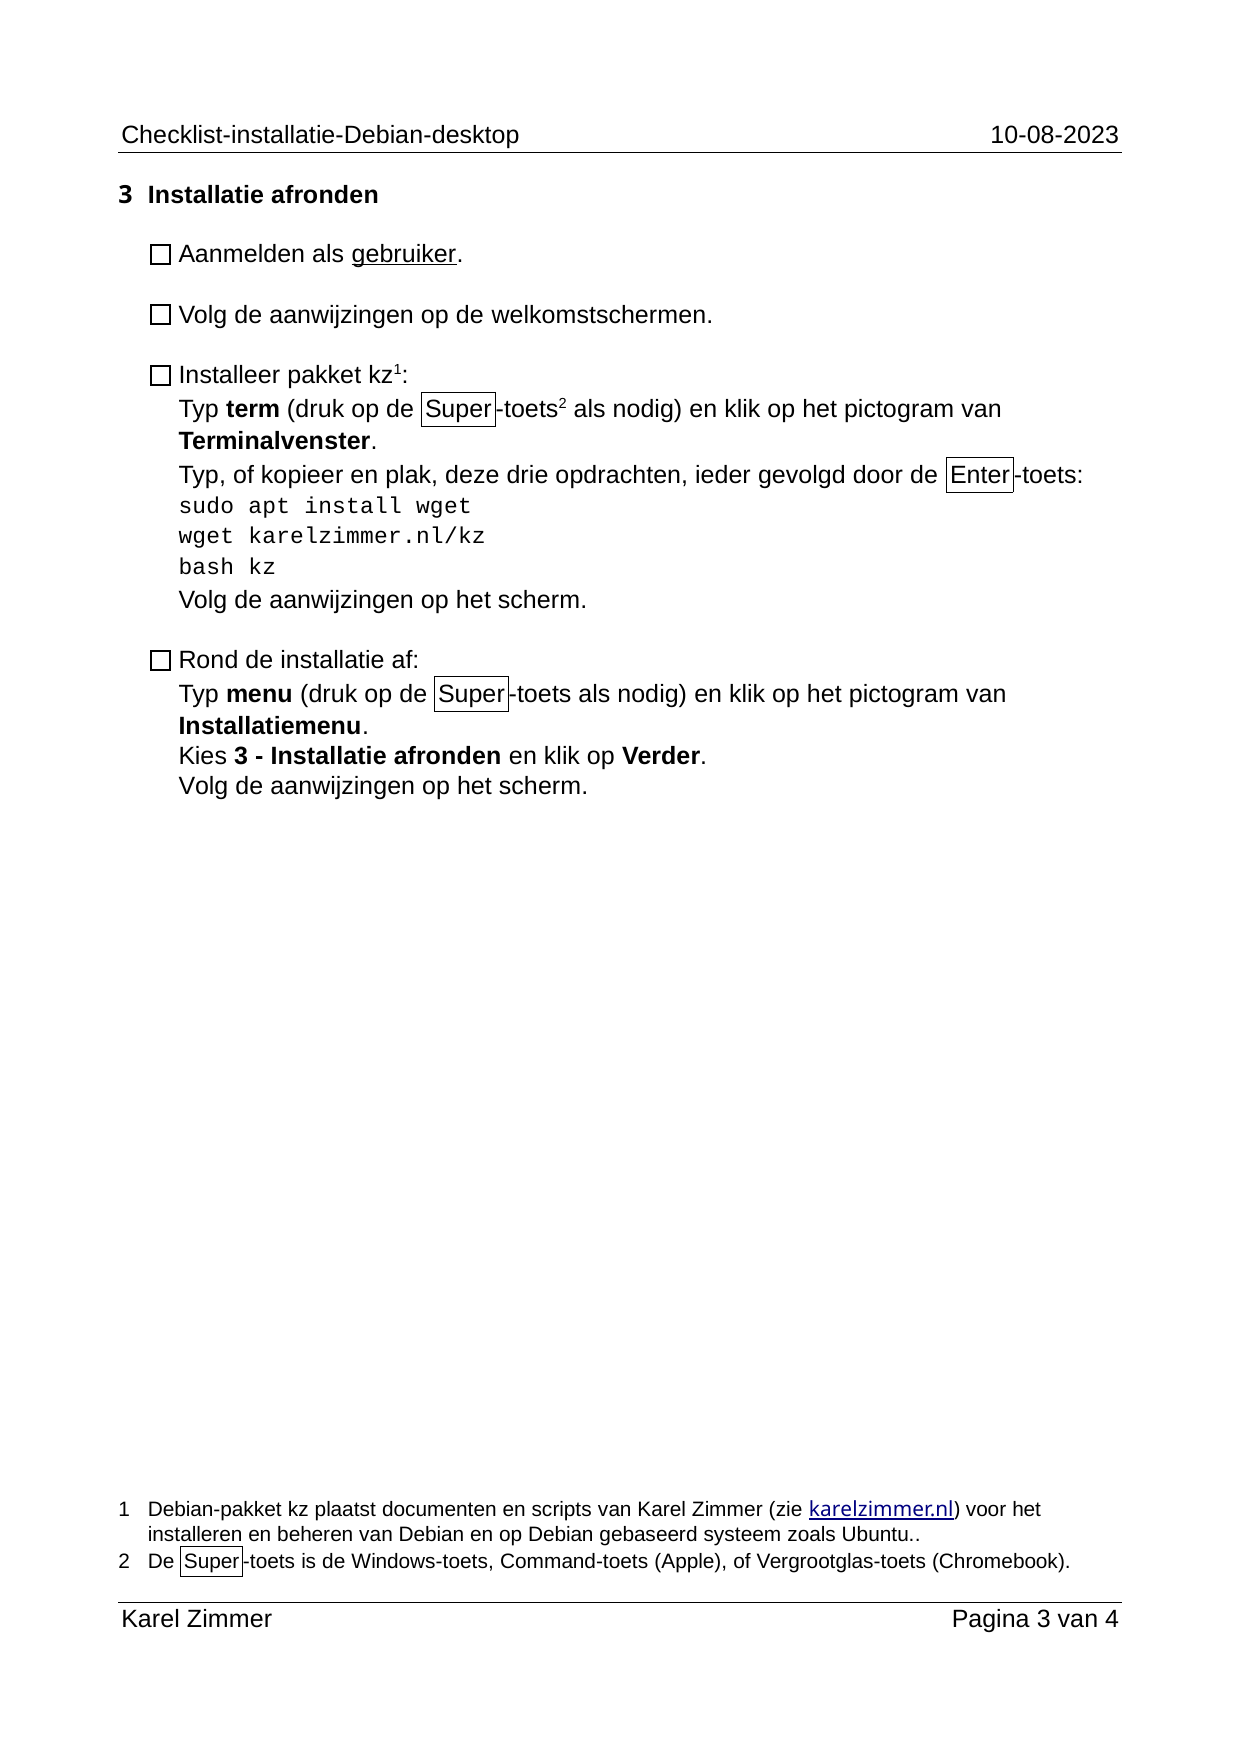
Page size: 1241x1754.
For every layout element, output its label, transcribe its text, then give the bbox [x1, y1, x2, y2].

table_cell [142, 615, 177, 645]
table_cell [142, 584, 177, 615]
table_cell Volg de aanwijzingen op de welkomstschermen. [177, 300, 1122, 330]
table_cell [118, 584, 142, 615]
table_cell [118, 494, 142, 524]
table_cell [177, 269, 1122, 300]
table_cell [118, 524, 142, 554]
table_cell bash kz [177, 554, 1122, 584]
table_cell [142, 741, 177, 771]
table_cell Volg de aanwijzingen op het scherm. [177, 584, 1122, 615]
table_cell Rond de installatie af: [177, 645, 1122, 675]
table_header [118, 239, 142, 269]
table_cell Kies 3 - Installatie afronden en klik op Verder. [177, 741, 1122, 771]
table_cell sudo apt install wget [177, 494, 1122, 524]
list Installatie afronden [118, 177, 1122, 211]
table_cell [118, 300, 142, 330]
table_cell wget karelzimmer.nl/kz [177, 524, 1122, 554]
table_cell [118, 391, 142, 456]
table_cell [177, 330, 1122, 360]
table_cell [177, 615, 1122, 645]
table_cell [142, 330, 177, 360]
table_cell [142, 456, 177, 493]
table_cell [142, 391, 177, 456]
table_cell [118, 741, 142, 771]
table_header Aanmelden als gebruiker. [177, 239, 1122, 269]
table_header [142, 239, 177, 269]
table_cell Typ term (druk op de Super-toets als nodig) en klik op het pictogram van Terminalvenster. [177, 391, 1122, 456]
table_cell [142, 771, 177, 801]
table_cell [142, 675, 177, 741]
table_cell [142, 554, 177, 584]
table_cell [118, 360, 142, 391]
table_cell [142, 269, 177, 300]
table_cell [142, 494, 177, 524]
table_cell [118, 456, 142, 493]
table_cell [142, 645, 177, 675]
table_cell Typ, of kopieer en plak, deze drie opdrachten, ieder gevolgd door de Enter-toets: [177, 456, 1122, 493]
table_cell [142, 360, 177, 391]
table_cell [118, 645, 142, 675]
table_cell [118, 330, 142, 360]
table_cell Volg de aanwijzingen op het scherm. [177, 771, 1122, 801]
table_cell [118, 269, 142, 300]
table_cell Installeer pakket kz: [177, 360, 1122, 391]
table_cell [118, 675, 142, 741]
table_cell [118, 771, 142, 801]
table_cell [118, 615, 142, 645]
table_cell Typ menu (druk op de Super-toets als nodig) en klik op het pictogram van Installatiemenu. [177, 675, 1122, 741]
table_cell [142, 300, 177, 330]
table_cell [118, 554, 142, 584]
table_cell [142, 524, 177, 554]
